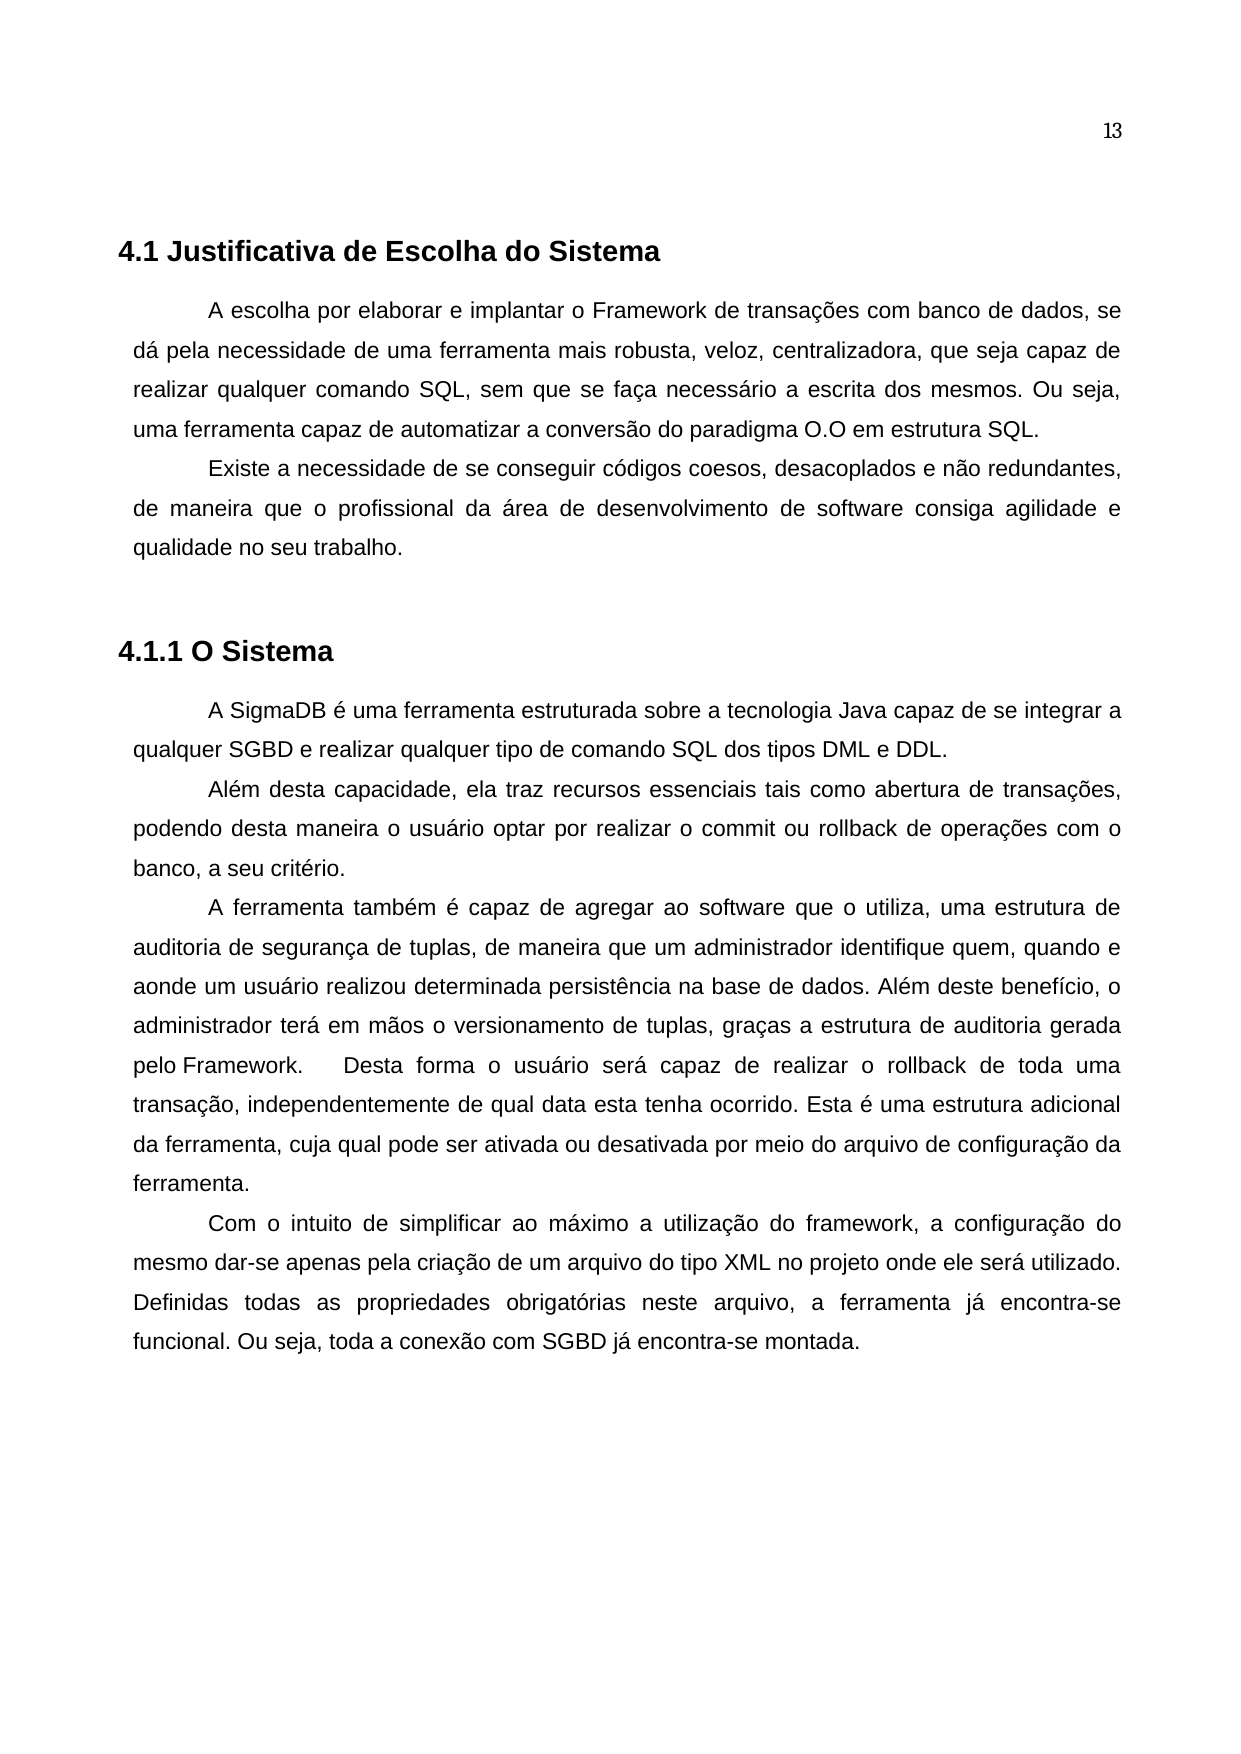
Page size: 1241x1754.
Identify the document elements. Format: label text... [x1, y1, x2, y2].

subtitle 4.1 Justificativa de Escolha do Sistema [118, 234, 1122, 268]
list A SigmaDB é uma ferramenta estruturada sobre a tecnologia Java capaz de se integrar a qualquer SGBD e realizar qualquer tipo de comando SQL dos tipos DML e DDL. [133, 697, 1122, 762]
list Existe a necessidade de se conseguir códigos coesos, desacoplados e não redundantes, de maneira que o profissional da área de desenvolvimento de software consiga agilidade e qualidade no seu trabalho. [133, 455, 1122, 560]
list A escolha por elaborar e implantar o Framework de transações com banco de dados, se dá pela necessidade de uma ferramenta mais robusta, veloz, centralizadora, que seja capaz de realizar qualquer comando SQL, sem que se faça necessário a escrita dos mesmos. Ou seja, uma ferramenta capaz de automatizar a conversão do paradigma O.O em estrutura SQL. [133, 297, 1122, 442]
list Com o intuito de simplificar ao máximo a utilização do framework, a configuração do mesmo dar-se apenas pela criação de um arquivo do tipo XML no projeto onde ele será utilizado. Definidas todas as propriedades obrigatórias neste arquivo, a ferramenta já encontra-se funcional. Ou seja, toda a conexão com SGBD já encontra-se montada. [133, 1210, 1122, 1354]
subtitle 4.1.1 O Sistema [118, 634, 1122, 667]
list A ferramenta também é capaz de agregar ao software que o utiliza, uma estrutura de auditoria de segurança de tuplas, de maneira que um administrador identifique quem, quando e aonde um usuário realizou determinada persistência na base de dados. Além deste benefício, o administrador terá em mãos o versionamento de tuplas, graças a estrutura de auditoria gerada pelo Framework. Desta forma o usuário será capaz de realizar o rollback de toda uma transação, independentemente de qual data esta tenha ocorrido. Esta é uma estrutura adicional da ferramenta, cuja qual pode ser ativada ou desativada por meio do arquivo de configuração da ferramenta. [133, 894, 1122, 1197]
list Além desta capacidade, ela traz recursos essenciais tais como abertura de transações, podendo desta maneira o usuário optar por realizar o commit ou rollback de operações com o banco, a seu critério. [133, 776, 1122, 881]
